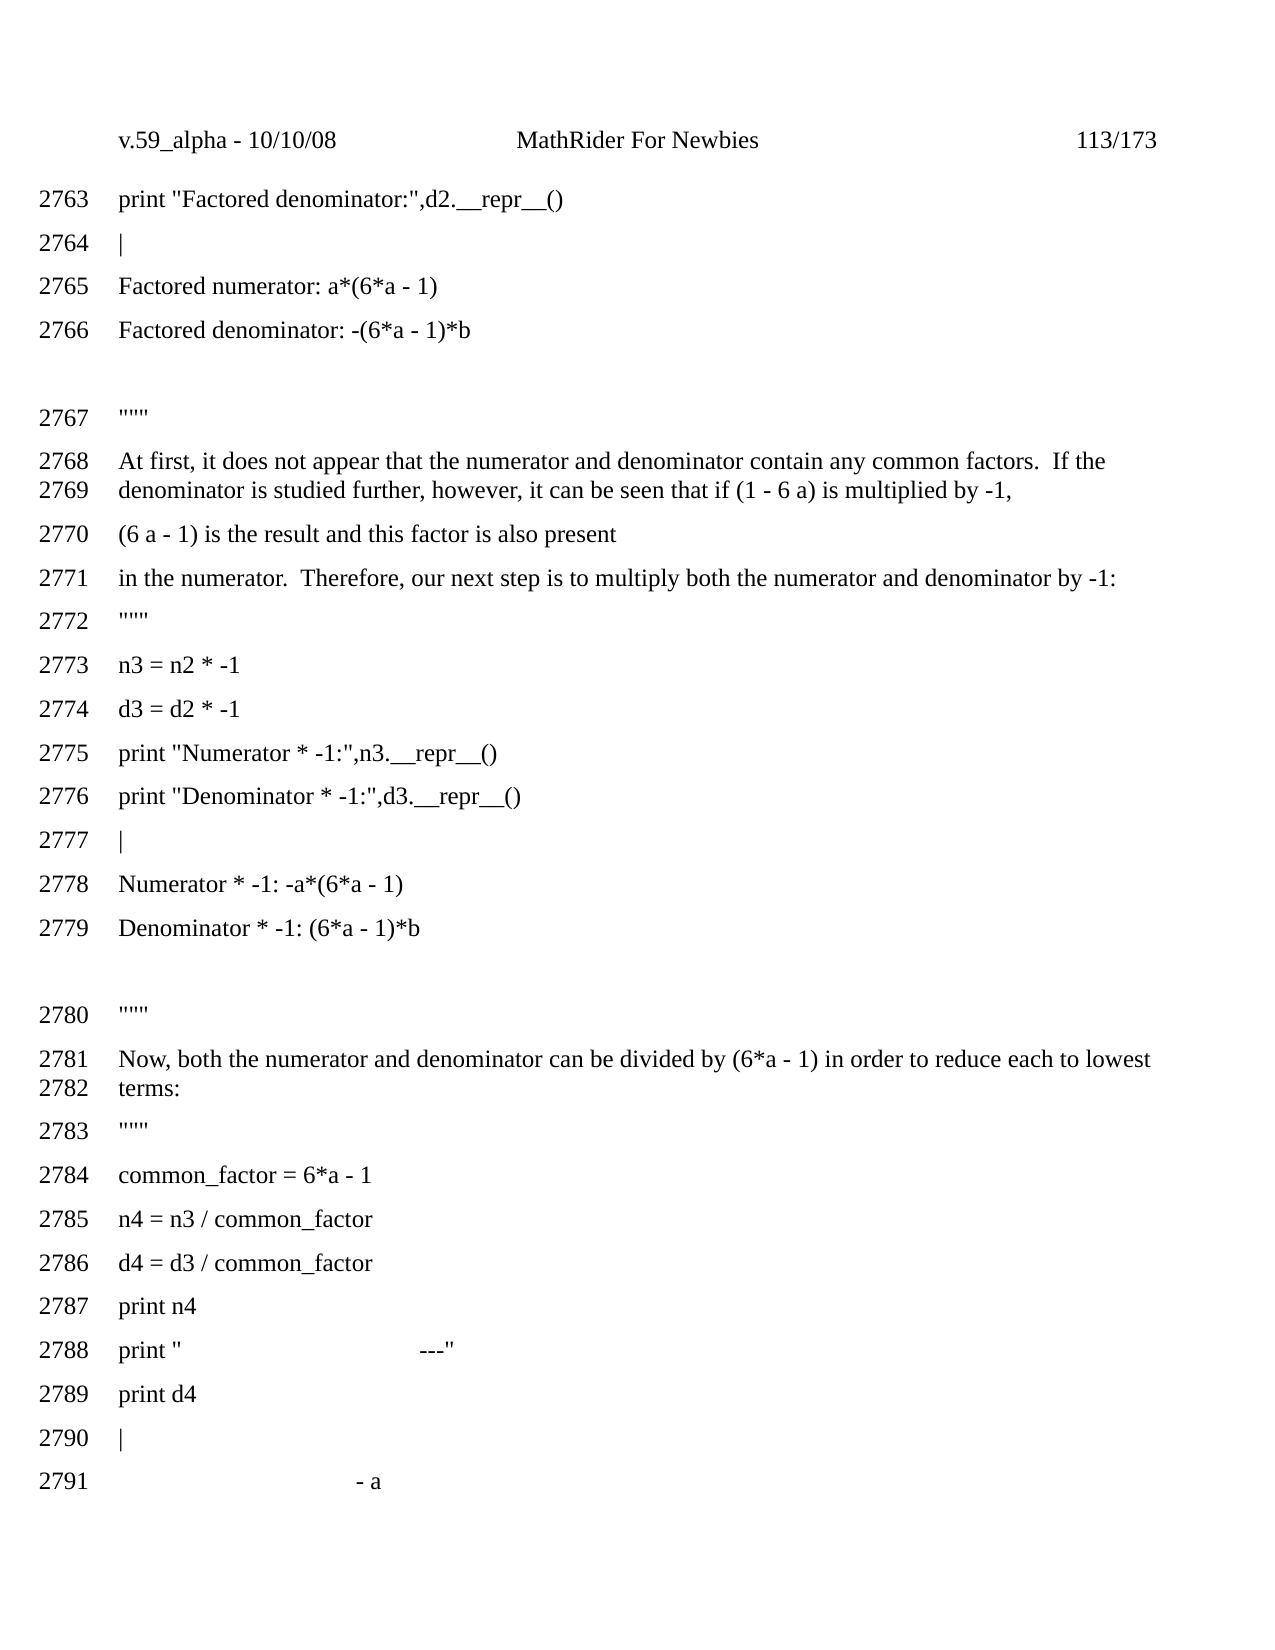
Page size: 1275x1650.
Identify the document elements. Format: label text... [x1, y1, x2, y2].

text Denominator * -1: (6*a - 1)*b [118, 913, 1157, 941]
text d4 = d3 / common_factor [118, 1248, 1157, 1276]
text Factored numerator: a*(6*a - 1) [118, 271, 1157, 300]
text (6 a - 1) is the result and this factor is also present [118, 519, 1157, 548]
text - a [118, 1466, 1157, 1495]
text """ [118, 1000, 1157, 1029]
text """ [118, 403, 1157, 431]
text print d4 [118, 1379, 1157, 1408]
text n4 = n3 / common_factor [118, 1204, 1157, 1233]
text """ [118, 606, 1157, 635]
text | [118, 1423, 1157, 1451]
text Numerator * -1: -a*(6*a - 1) [118, 869, 1157, 898]
text At first, it does not appear that the numerator and denominator contain any common factors. If the denominator is studied further, however, it can be seen that if (1 - 6 a) is multiplied by -1, [118, 446, 1157, 504]
text print "Factored denominator:",d2.__repr__() [118, 184, 1157, 213]
text print "Denominator * -1:",d3.__repr__() [118, 781, 1157, 810]
text print " ---" [118, 1335, 1157, 1364]
text common_factor = 6*a - 1 [118, 1160, 1157, 1189]
text d3 = d2 * -1 [118, 694, 1157, 723]
text print "Numerator * -1:",n3.__repr__() [118, 738, 1157, 766]
text | [118, 228, 1157, 256]
text print n4 [118, 1291, 1157, 1320]
text | [118, 825, 1157, 854]
text Now, both the numerator and denominator can be divided by (6*a - 1) in order to reduce each to lowest terms: [118, 1044, 1157, 1101]
text """ [118, 1116, 1157, 1145]
text n3 = n2 * -1 [118, 650, 1157, 679]
text Factored denominator: -(6*a - 1)*b [118, 315, 1157, 344]
text in the numerator. Therefore, our next step is to multiply both the numerator and denominator by -1: [118, 563, 1157, 591]
